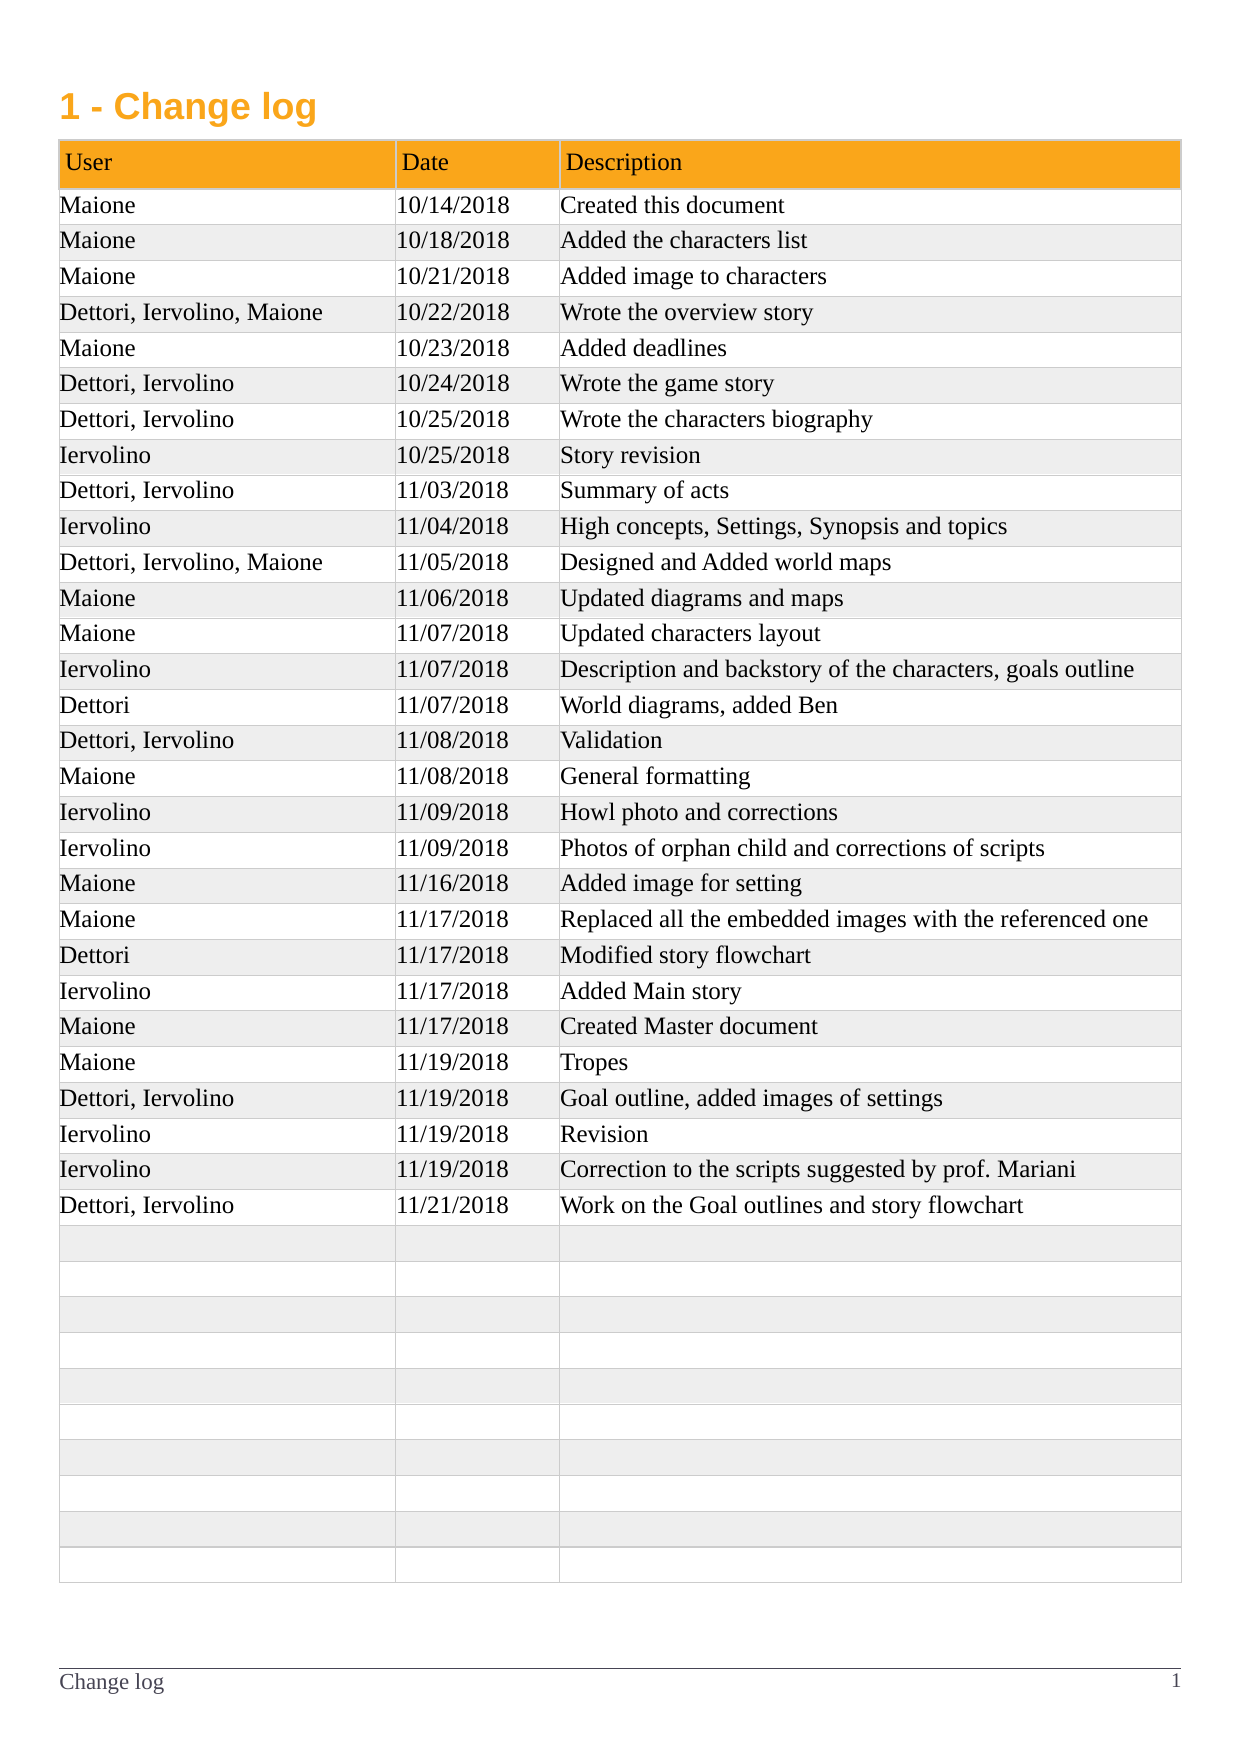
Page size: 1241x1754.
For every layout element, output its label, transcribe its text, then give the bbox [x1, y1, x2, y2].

table_cell [560, 1440, 1181, 1475]
table_cell 17/11/2018 [396, 976, 559, 1010]
table_cell 25/10/2018 [396, 404, 559, 439]
table_cell Goal outline, added images of settings [560, 1083, 1181, 1118]
table_cell World diagrams, added Ben [560, 690, 1181, 724]
table_cell [396, 1476, 559, 1511]
table_cell Description and backstory of the characters, goals outline [560, 654, 1181, 689]
table_cell 21/11/2018 [396, 1190, 559, 1225]
table_cell Dettori, Iervolino [60, 476, 395, 510]
table_cell Photos of orphan child and corrections of scripts [560, 833, 1181, 867]
table_cell 08/11/2018 [396, 761, 559, 796]
table_cell [396, 1226, 559, 1261]
table_cell [60, 1405, 395, 1439]
table_cell 08/11/2018 [396, 726, 559, 760]
table_cell [60, 1226, 395, 1261]
table_cell Maione [60, 190, 395, 224]
table_cell Wrote the overview story [560, 297, 1181, 332]
table_cell Dettori, Iervolino, Maione [60, 547, 395, 582]
table_cell 19/11/2018 [396, 1083, 559, 1118]
table_cell [60, 1476, 395, 1511]
table_cell Dettori, Iervolino [60, 1190, 395, 1225]
table_cell [60, 1333, 395, 1368]
table_cell Iervolino [60, 1119, 395, 1153]
table_cell 19/11/2018 [396, 1047, 559, 1082]
subtitle Change log [59, 84, 1181, 127]
table_cell Maione [60, 904, 395, 939]
table_cell Created Master document [560, 1011, 1181, 1046]
table_cell [396, 1369, 559, 1403]
table_header Date [397, 141, 559, 188]
table_cell Tropes [560, 1047, 1181, 1082]
table_cell Correction to the scripts suggested by prof. Mariani [560, 1154, 1181, 1189]
table_cell 17/11/2018 [396, 940, 559, 975]
table_cell Dettori, Iervolino [60, 1083, 395, 1118]
table_cell 25/10/2018 [396, 440, 559, 474]
table_cell 19/11/2018 [396, 1119, 559, 1153]
table_cell [560, 1297, 1181, 1332]
table_cell 22/10/2018 [396, 297, 559, 332]
table_cell Howl photo and corrections [560, 797, 1181, 832]
table_cell [396, 1548, 559, 1582]
table_cell Updated characters layout [560, 619, 1181, 653]
table_cell [396, 1297, 559, 1332]
table_cell [560, 1405, 1181, 1439]
table_cell Created this document [560, 190, 1181, 224]
table_cell Added deadlines [560, 333, 1181, 367]
table_cell 07/11/2018 [396, 654, 559, 689]
table_cell [396, 1262, 559, 1296]
table_cell Maione [60, 761, 395, 796]
table_cell Maione [60, 1011, 395, 1046]
table_cell Iervolino [60, 976, 395, 1010]
table_cell Maione [60, 1047, 395, 1082]
table_cell [560, 1476, 1181, 1511]
table_cell Revision [560, 1119, 1181, 1153]
table_cell General formatting [560, 761, 1181, 796]
table_header Description [561, 141, 1180, 188]
table_cell Added image for setting [560, 869, 1181, 903]
table_cell 16/11/2018 [396, 869, 559, 903]
table_cell Maione [60, 261, 395, 296]
table_cell Iervolino [60, 654, 395, 689]
table_cell Iervolino [60, 1154, 395, 1189]
table_cell Added image to characters [560, 261, 1181, 296]
table_cell Validation [560, 726, 1181, 760]
table_cell Iervolino [60, 797, 395, 832]
table_cell 17/11/2018 [396, 1011, 559, 1046]
table_cell 24/10/2018 [396, 368, 559, 403]
table_cell Wrote the game story [560, 368, 1181, 403]
table_cell [396, 1512, 559, 1546]
table_cell [396, 1405, 559, 1439]
table_cell Added the characters list [560, 225, 1181, 260]
table_cell 09/11/2018 [396, 833, 559, 867]
table_cell Designed and Added world maps [560, 547, 1181, 582]
table_cell Iervolino [60, 833, 395, 867]
table_cell 04/11/2018 [396, 511, 559, 546]
table_cell 07/11/2018 [396, 619, 559, 653]
table_cell Modified story flowchart [560, 940, 1181, 975]
table_cell Dettori, Iervolino [60, 368, 395, 403]
table_cell Maione [60, 225, 395, 260]
table_cell [60, 1297, 395, 1332]
table_cell Story revision [560, 440, 1181, 474]
table_cell [560, 1548, 1181, 1582]
table_cell 23/10/2018 [396, 333, 559, 367]
table_cell Iervolino [60, 440, 395, 474]
table_cell [560, 1512, 1181, 1546]
table_cell Summary of acts [560, 476, 1181, 510]
table_cell Dettori [60, 940, 395, 975]
table_cell 14/10/2018 [396, 190, 559, 224]
table_header User [60, 141, 395, 188]
table_cell Dettori, Iervolino, Maione [60, 297, 395, 332]
table_cell 17/11/2018 [396, 904, 559, 939]
table_cell [560, 1262, 1181, 1296]
table_cell Replaced all the embedded images with the referenced one [560, 904, 1181, 939]
table_cell [396, 1440, 559, 1475]
table_cell Iervolino [60, 511, 395, 546]
table_cell Dettori [60, 690, 395, 724]
table_cell 18/10/2018 [396, 225, 559, 260]
table_cell [60, 1440, 395, 1475]
table_cell [60, 1512, 395, 1546]
table_cell Dettori, Iervolino [60, 404, 395, 439]
table_cell Added Main story [560, 976, 1181, 1010]
table_cell [560, 1333, 1181, 1368]
table_cell 05/11/2018 [396, 547, 559, 582]
table_cell Updated diagrams and maps [560, 583, 1181, 617]
table_cell 09/11/2018 [396, 797, 559, 832]
table_cell 03/11/2018 [396, 476, 559, 510]
table_cell [60, 1369, 395, 1403]
table_cell 19/11/2018 [396, 1154, 559, 1189]
table_cell Work on the Goal outlines and story flowchart [560, 1190, 1181, 1225]
table_cell 07/11/2018 [396, 690, 559, 724]
table_cell Maione [60, 583, 395, 617]
table_cell Wrote the characters biography [560, 404, 1181, 439]
table_cell High concepts, Settings, Synopsis and topics [560, 511, 1181, 546]
table_cell 06/11/2018 [396, 583, 559, 617]
table_cell 21/10/2018 [396, 261, 559, 296]
table_cell [560, 1369, 1181, 1403]
table_cell [560, 1226, 1181, 1261]
table_cell [60, 1548, 395, 1582]
table_cell Maione [60, 619, 395, 653]
table_cell [396, 1333, 559, 1368]
table_cell Maione [60, 869, 395, 903]
table_cell Dettori, Iervolino [60, 726, 395, 760]
table_cell [60, 1262, 395, 1296]
table_cell Maione [60, 333, 395, 367]
